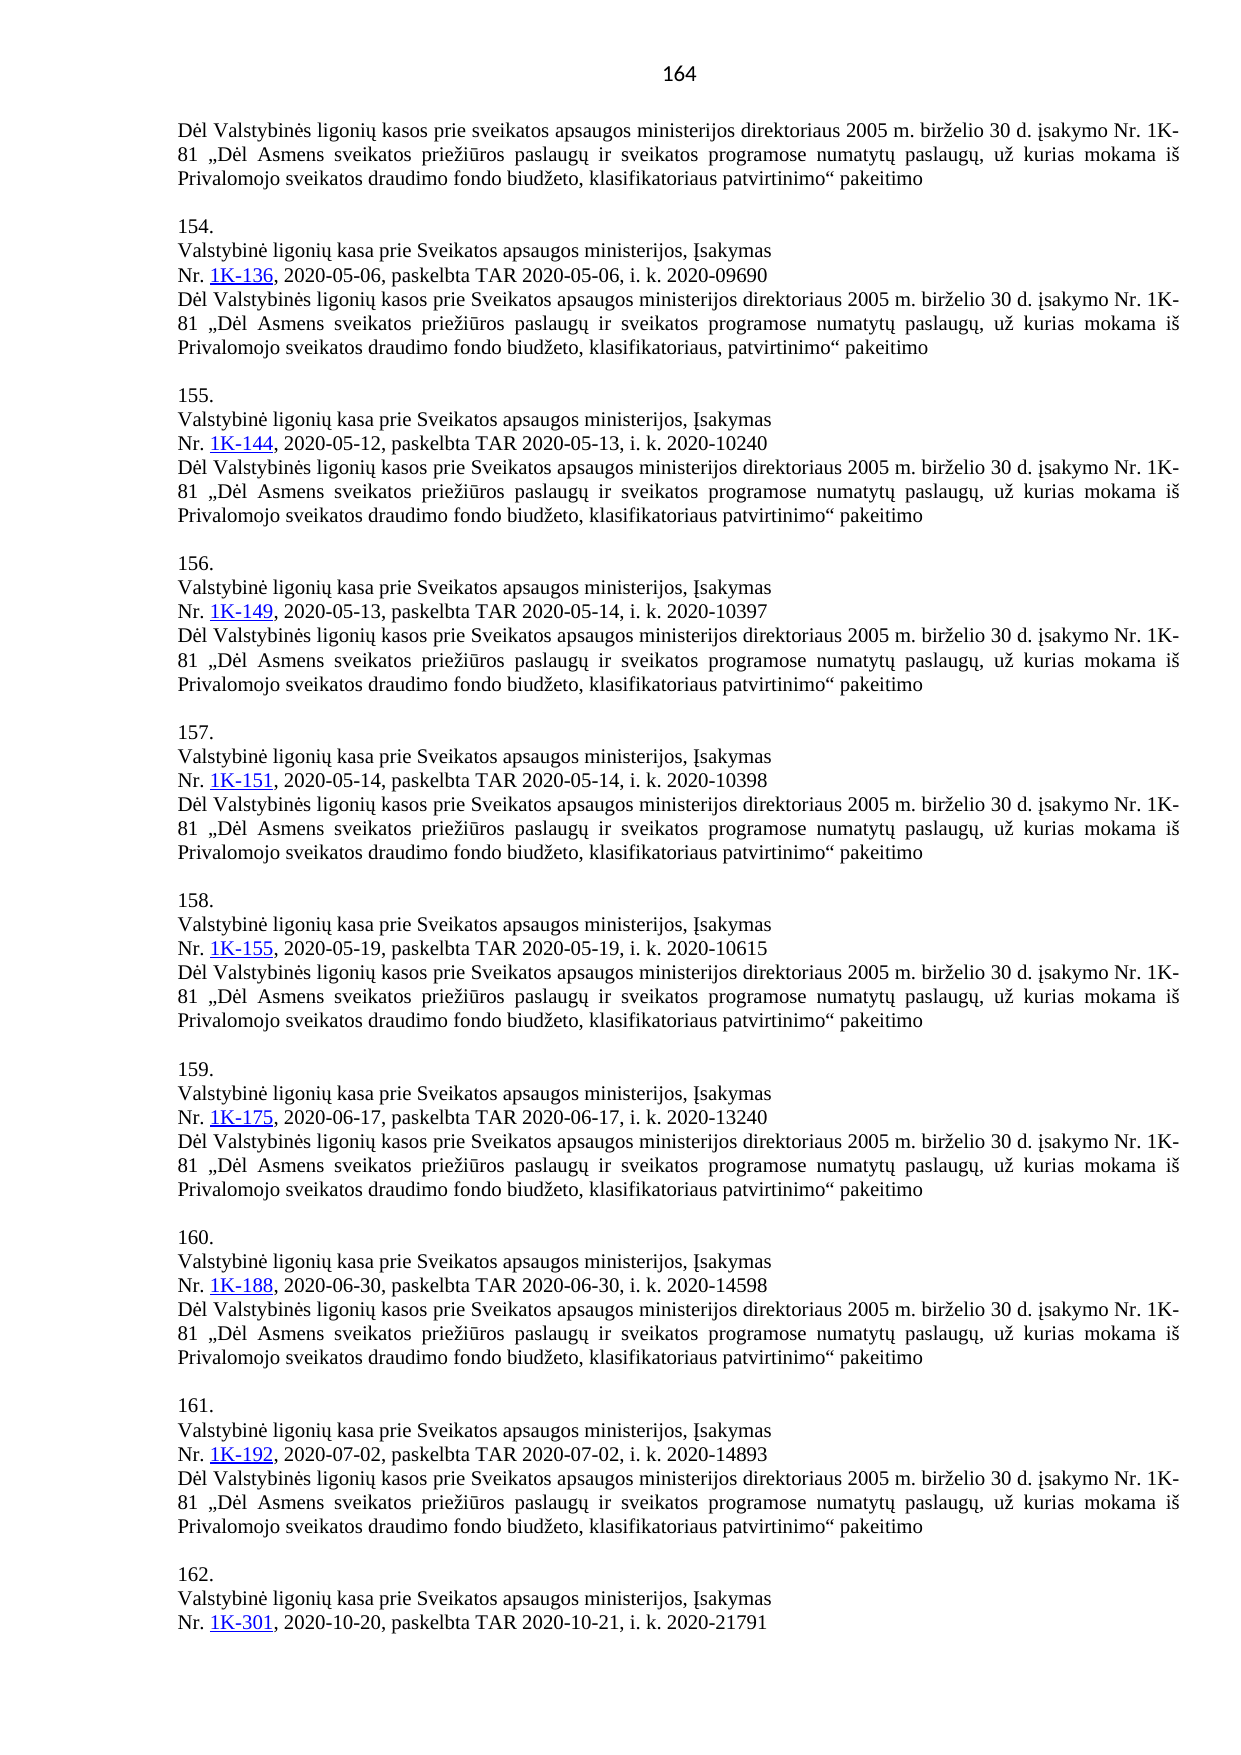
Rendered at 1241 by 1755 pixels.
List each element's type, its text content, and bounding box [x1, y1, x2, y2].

text Dėl Valstybinės ligonių kasos prie Sveikatos apsaugos ministerijos direktoriaus 2005 m. birželio 30 d. įsakymo Nr. 1K-81 „Dėl Asmens sveikatos priežiūros paslaugų ir sveikatos programose numatytų paslaugų, už kurias mokama iš Privalomojo sveikatos draudimo fondo biudžeto, klasifikatoriaus patvirtinimo“ pakeitimo [177, 1297, 1181, 1369]
text Nr. 1K-175, 2020-06-17, paskelbta TAR 2020-06-17, i. k. 2020-13240 [177, 1105, 1181, 1129]
text Dėl Valstybinės ligonių kasos prie Sveikatos apsaugos ministerijos direktoriaus 2005 m. birželio 30 d. įsakymo Nr. 1K-81 „Dėl Asmens sveikatos priežiūros paslaugų ir sveikatos programose numatytų paslaugų, už kurias mokama iš Privalomojo sveikatos draudimo fondo biudžeto, klasifikatoriaus patvirtinimo“ pakeitimo [177, 792, 1181, 864]
text Valstybinė ligonių kasa prie Sveikatos apsaugos ministerijos, Įsakymas [177, 1586, 1181, 1610]
text 160. [177, 1225, 1181, 1249]
text 157. [177, 720, 1181, 744]
text Dėl Valstybinės ligonių kasos prie Sveikatos apsaugos ministerijos direktoriaus 2005 m. birželio 30 d. įsakymo Nr. 1K-81 „Dėl Asmens sveikatos priežiūros paslaugų ir sveikatos programose numatytų paslaugų, už kurias mokama iš Privalomojo sveikatos draudimo fondo biudžeto, klasifikatoriaus patvirtinimo“ pakeitimo [177, 623, 1181, 696]
text Nr. 1K-188, 2020-06-30, paskelbta TAR 2020-06-30, i. k. 2020-14598 [177, 1273, 1181, 1297]
text 161. [177, 1393, 1181, 1417]
text Dėl Valstybinės ligonių kasos prie Sveikatos apsaugos ministerijos direktoriaus 2005 m. birželio 30 d. įsakymo Nr. 1K-81 „Dėl Asmens sveikatos priežiūros paslaugų ir sveikatos programose numatytų paslaugų, už kurias mokama iš Privalomojo sveikatos draudimo fondo biudžeto, klasifikatoriaus patvirtinimo“ pakeitimo [177, 1466, 1181, 1538]
text Dėl Valstybinės ligonių kasos prie Sveikatos apsaugos ministerijos direktoriaus 2005 m. birželio 30 d. įsakymo Nr. 1K-81 „Dėl Asmens sveikatos priežiūros paslaugų ir sveikatos programose numatytų paslaugų, už kurias mokama iš Privalomojo sveikatos draudimo fondo biudžeto, klasifikatoriaus patvirtinimo“ pakeitimo [177, 1129, 1181, 1201]
text 158. [177, 888, 1181, 912]
text Nr. 1K-136, 2020-05-06, paskelbta TAR 2020-05-06, i. k. 2020-09690 [177, 262, 1181, 287]
text Nr. 1K-155, 2020-05-19, paskelbta TAR 2020-05-19, i. k. 2020-10615 [177, 936, 1181, 960]
text Dėl Valstybinės ligonių kasos prie Sveikatos apsaugos ministerijos direktoriaus 2005 m. birželio 30 d. įsakymo Nr. 1K-81 „Dėl Asmens sveikatos priežiūros paslaugų ir sveikatos programose numatytų paslaugų, už kurias mokama iš Privalomojo sveikatos draudimo fondo biudžeto, klasifikatoriaus patvirtinimo“ pakeitimo [177, 455, 1181, 527]
text 156. [177, 551, 1181, 575]
text Dėl Valstybinės ligonių kasos prie Sveikatos apsaugos ministerijos direktoriaus 2005 m. birželio 30 d. įsakymo Nr. 1K-81 „Dėl Asmens sveikatos priežiūros paslaugų ir sveikatos programose numatytų paslaugų, už kurias mokama iš Privalomojo sveikatos draudimo fondo biudžeto, klasifikatoriaus, patvirtinimo“ pakeitimo [177, 287, 1181, 359]
text 154. [177, 214, 1181, 238]
text Valstybinė ligonių kasa prie Sveikatos apsaugos ministerijos, Įsakymas [177, 1081, 1181, 1105]
text Valstybinė ligonių kasa prie Sveikatos apsaugos ministerijos, Įsakymas [177, 1417, 1181, 1442]
text Valstybinė ligonių kasa prie Sveikatos apsaugos ministerijos, Įsakymas [177, 407, 1181, 431]
text 162. [177, 1562, 1181, 1586]
text Valstybinė ligonių kasa prie Sveikatos apsaugos ministerijos, Įsakymas [177, 238, 1181, 262]
text Nr. 1K-192, 2020-07-02, paskelbta TAR 2020-07-02, i. k. 2020-14893 [177, 1442, 1181, 1466]
text Nr. 1K-151, 2020-05-14, paskelbta TAR 2020-05-14, i. k. 2020-10398 [177, 768, 1181, 792]
text Nr. 1K-301, 2020-10-20, paskelbta TAR 2020-10-21, i. k. 2020-21791 [177, 1610, 1181, 1634]
text Dėl Valstybinės ligonių kasos prie sveikatos apsaugos ministerijos direktoriaus 2005 m. birželio 30 d. įsakymo Nr. 1K-81 „Dėl Asmens sveikatos priežiūros paslaugų ir sveikatos programose numatytų paslaugų, už kurias mokama iš Privalomojo sveikatos draudimo fondo biudžeto, klasifikatoriaus patvirtinimo“ pakeitimo [177, 118, 1181, 190]
text Nr. 1K-149, 2020-05-13, paskelbta TAR 2020-05-14, i. k. 2020-10397 [177, 599, 1181, 623]
text 155. [177, 383, 1181, 407]
text Nr. 1K-144, 2020-05-12, paskelbta TAR 2020-05-13, i. k. 2020-10240 [177, 431, 1181, 455]
text Valstybinė ligonių kasa prie Sveikatos apsaugos ministerijos, Įsakymas [177, 912, 1181, 936]
text 159. [177, 1057, 1181, 1081]
text Dėl Valstybinės ligonių kasos prie Sveikatos apsaugos ministerijos direktoriaus 2005 m. birželio 30 d. įsakymo Nr. 1K-81 „Dėl Asmens sveikatos priežiūros paslaugų ir sveikatos programose numatytų paslaugų, už kurias mokama iš Privalomojo sveikatos draudimo fondo biudžeto, klasifikatoriaus patvirtinimo“ pakeitimo [177, 960, 1181, 1032]
text Valstybinė ligonių kasa prie Sveikatos apsaugos ministerijos, Įsakymas [177, 744, 1181, 768]
text Valstybinė ligonių kasa prie Sveikatos apsaugos ministerijos, Įsakymas [177, 1249, 1181, 1273]
text Valstybinė ligonių kasa prie Sveikatos apsaugos ministerijos, Įsakymas [177, 575, 1181, 599]
